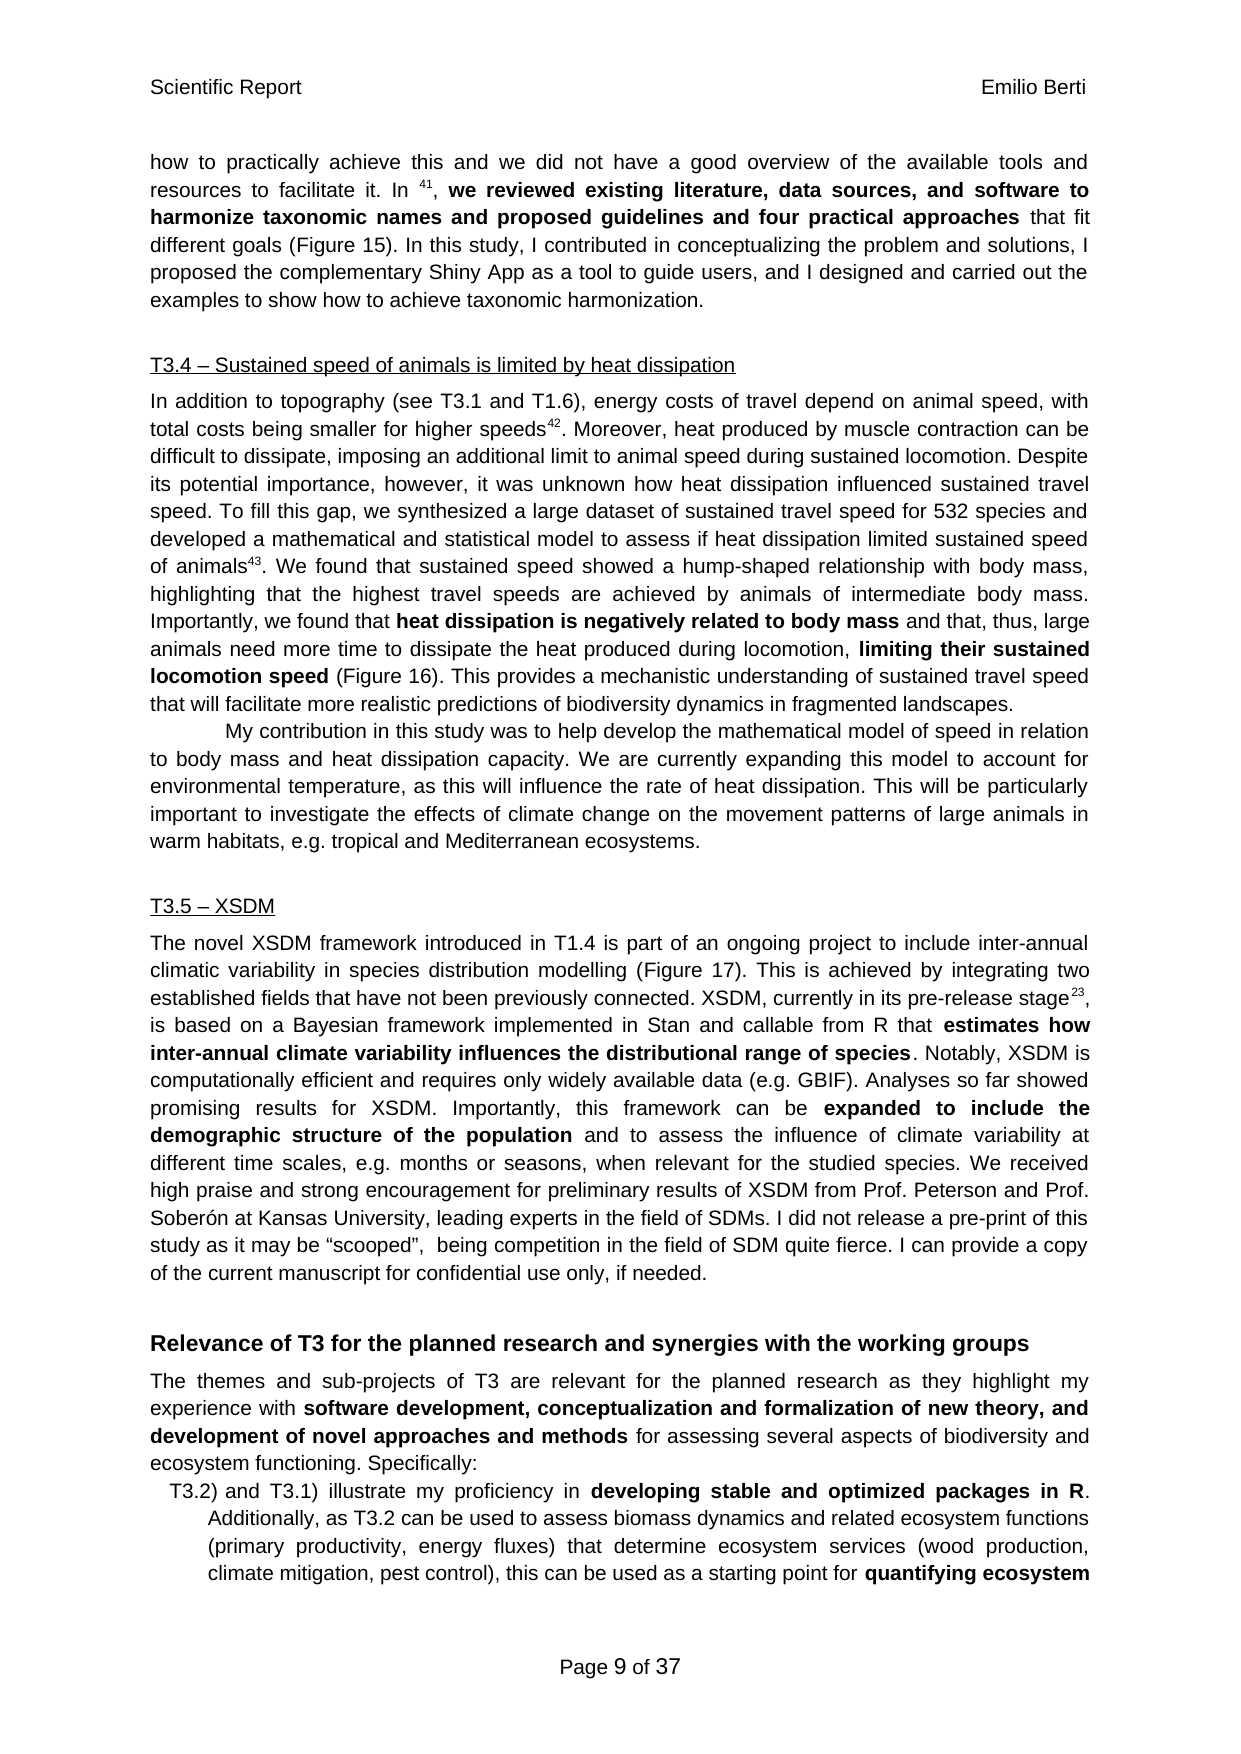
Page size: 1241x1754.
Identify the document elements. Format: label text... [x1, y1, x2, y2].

text My contribution in this study was to help develop the mathematical model of speed in relation to body mass and heat dissipation capacity. We are currently expanding this model to account for environmental temperature, as this will influence the rate of heat dissipation. This will be particularly important to investigate the effects of climate change on the movement patterns of large animals in warm habitats, e.g. tropical and Mediterranean ecosystems. [150, 719, 1090, 853]
text In addition to topography (see T3.1 and T1.6), energy costs of travel depend on animal speed, with total costs being smaller for higher speeds42. Moreover, heat produced by muscle contraction can be difficult to dissipate, imposing an additional limit to animal speed during sustained locomotion. Despite its potential importance, however, it was unknown how heat dissipation influenced sustained travel speed. To fill this gap, we synthesized a large dataset of sustained travel speed for 532 species and developed a mathematical and statistical model to assess if heat dissipation limited sustained speed of animals43. We found that sustained speed showed a hump-shaped relationship with body mass, highlighting that the highest travel speeds are achieved by animals of intermediate body mass. Importantly, we found that heat dissipation is negatively related to body mass and that, thus, large animals need more time to dissipate the heat produced during locomotion, limiting their sustained locomotion speed (Figure 16). This provides a mechanistic understanding of sustained travel speed that will facilitate more realistic predictions of biodiversity dynamics in fragmented landscapes. [150, 389, 1090, 715]
subtitle T3.4 – Sustained speed of animals is limited by heat dissipation [150, 352, 1090, 376]
text how to practically achieve this and we did not have a good overview of the available tools and resources to facilitate it. In 41, we reviewed existing literature, data sources, and software to harmonize taxonomic names and proposed guidelines and four practical approaches that fit different goals (Figure 15). In this study, I contributed in conceptualizing the problem and solutions, I proposed the complementary Shiny App as a tool to guide users, and I designed and carried out the examples to show how to achieve taxonomic harmonization. [150, 150, 1090, 311]
subtitle T3.5 – XSDM [150, 894, 1090, 918]
subtitle Relevance of T3 for the planned research and synergies with the working groups [150, 1329, 1090, 1356]
text The themes and sub-projects of T3 are relevant for the planned research as they highlight my experience with software development, conceptualization and formalization of new theory, and development of novel approaches and methods for assessing several aspects of biodiversity and ecosystem functioning. Specifically: [150, 1368, 1090, 1475]
text The novel XSDM framework introduced in T1.4 is part of an ongoing project to include inter-annual climatic variability in species distribution modelling (Figure 17). This is achieved by integrating two established fields that have not been previously connected. XSDM, currently in its pre-release stage23, is based on a Bayesian framework implemented in Stan and callable from R that estimates how inter-annual climate variability influences the distributional range of species. Notably, XSDM is computationally efficient and requires only widely available data (e.g. GBIF). Analyses so far showed promising results for XSDM. Importantly, this framework can be expanded to include the demographic structure of the population and to assess the influence of climate variability at different time scales, e.g. months or seasons, when relevant for the studied species. We received high praise and strong encouragement for preliminary results of XSDM from Prof. Peterson and Prof. Soberón at Kansas University, leading experts in the field of SDMs. I did not release a pre-print of this study as it may be “scooped”, being competition in the field of SDM quite fierce. I can provide a copy of the current manuscript for confidential use only, if needed. [150, 930, 1090, 1284]
list and T3.1) illustrate my proficiency in developing stable and optimized packages in R. Additionally, as T3.2 can be used to assess biomass dynamics and related ecosystem functions (primary productivity, energy fluxes) that determine ecosystem services (wood production, climate mitigation, pest control), this can be used as a starting point for quantifying ecosystem [169, 1478, 1090, 1585]
